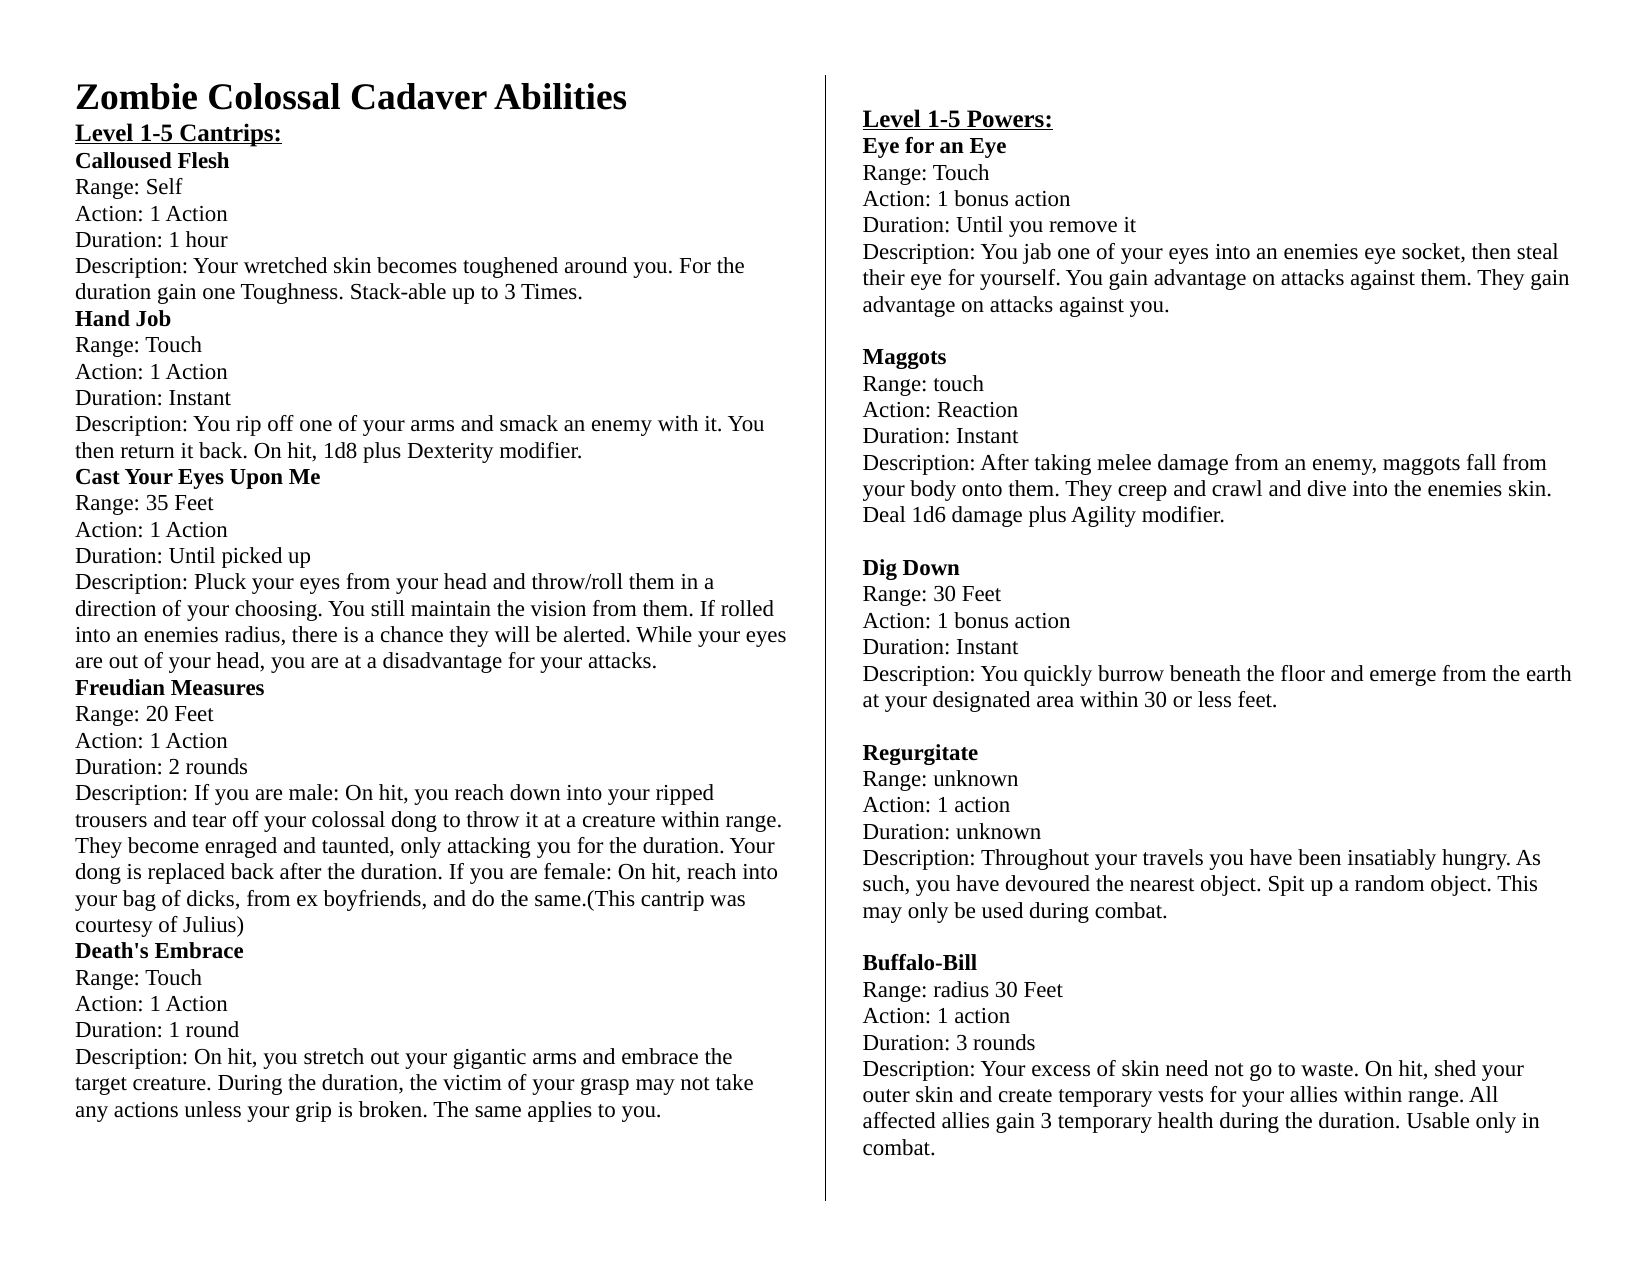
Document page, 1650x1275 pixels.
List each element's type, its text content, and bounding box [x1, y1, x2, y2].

text Range: radius 30 Feet [862, 976, 1575, 1002]
text Duration: Until you remove it [862, 212, 1575, 238]
text Action: Reaction [862, 396, 1575, 422]
text Duration: Instant [862, 422, 1575, 449]
text Duration: 3 rounds [862, 1028, 1575, 1055]
text Action: 1 Action [75, 516, 787, 542]
text Duration: 2 rounds [75, 753, 787, 779]
text Level 1-5 Cantrips: [75, 118, 787, 147]
text Description: You rip off one of your arms and smack an enemy with it. You then return it back. On hit, 1d8 plus Dexterity modifier. [75, 410, 787, 463]
text Zombie Colossal Cadaver Abilities [75, 75, 787, 118]
text Action: 1 bonus action [862, 185, 1575, 212]
text Description: You jab one of your eyes into an enemies eye socket, then steal their eye for yourself. You gain advantage on attacks against them. They gain advantage on attacks against you. [862, 238, 1575, 317]
text Range: 30 Feet [862, 581, 1575, 607]
text Freudian Measures [75, 674, 787, 700]
text Duration: 1 round [75, 1017, 787, 1043]
text Range: 35 Feet [75, 489, 787, 516]
text Description: You quickly burrow beneath the floor and emerge from the earth at your designated area within 30 or less feet. [862, 659, 1575, 712]
text Range: Touch [75, 331, 787, 358]
text Death's Embrace [75, 937, 787, 964]
text Action: 1 action [862, 1002, 1575, 1028]
text Description: Pluck your eyes from your head and throw/roll them in a direction of your choosing. You still maintain the vision from them. If rolled into an enemies radius, there is a chance they will be alerted. While your eyes are out of your head, you are at a disadvantage for your attacks. [75, 568, 787, 674]
text Description: On hit, you stretch out your gigantic arms and embrace the target creature. During the duration, the victim of your grasp may not take any actions unless your grip is broken. The same applies to you. [75, 1043, 787, 1122]
text Action: 1 Action [75, 358, 787, 384]
text Hand Job [75, 305, 787, 331]
text Range: Self [75, 173, 787, 199]
text Description: If you are male: On hit, you reach down into your ripped trousers and tear off your colossal dong to throw it at a creature within range. They become enraged and taunted, only attacking you for the duration. Your dong is replaced back after the duration. If you are female: On hit, reach into your bag of dicks, from ex boyfriends, and do the same.(This cantrip was courtesy of Julius) [75, 779, 787, 937]
text Level 1-5 Powers: [862, 104, 1575, 132]
text Range: Touch [75, 964, 787, 990]
text Range: Touch [862, 159, 1575, 185]
text Regurgitate [862, 739, 1575, 765]
text Description: Your excess of skin need not go to waste. On hit, shed your outer skin and create temporary vests for your allies within range. All affected allies gain 3 temporary health during the duration. Usable only in combat. [862, 1055, 1575, 1160]
text Range: unknown [862, 765, 1575, 791]
text Buffalo-Bill [862, 949, 1575, 976]
text Duration: Until picked up [75, 542, 787, 568]
text Description: After taking melee damage from an enemy, maggots fall from your body onto them. They creep and crawl and dive into the enemies skin. Deal 1d6 damage plus Agility modifier. [862, 449, 1575, 528]
text Cast Your Eyes Upon Me [75, 463, 787, 489]
text Calloused Flesh [75, 147, 787, 173]
text Action: 1 bonus action [862, 607, 1575, 633]
text Eye for an Eye [862, 132, 1575, 159]
text Duration: Instant [75, 384, 787, 410]
text Range: touch [862, 370, 1575, 396]
text Action: 1 Action [75, 990, 787, 1017]
text Action: 1 action [862, 791, 1575, 818]
text Action: 1 Action [75, 727, 787, 753]
text Action: 1 Action [75, 199, 787, 226]
text Dig Down [862, 554, 1575, 581]
text Range: 20 Feet [75, 700, 787, 727]
text Duration: unknown [862, 818, 1575, 844]
text Description: Throughout your travels you have been insatiably hungry. As such, you have devoured the nearest object. Spit up a random object. This may only be used during combat. [862, 844, 1575, 923]
text Duration: Instant [862, 633, 1575, 659]
text Duration: 1 hour [75, 226, 787, 252]
text Description: Your wretched skin becomes toughened around you. For the duration gain one Toughness. Stack-able up to 3 Times. [75, 252, 787, 305]
text Maggots [862, 343, 1575, 370]
